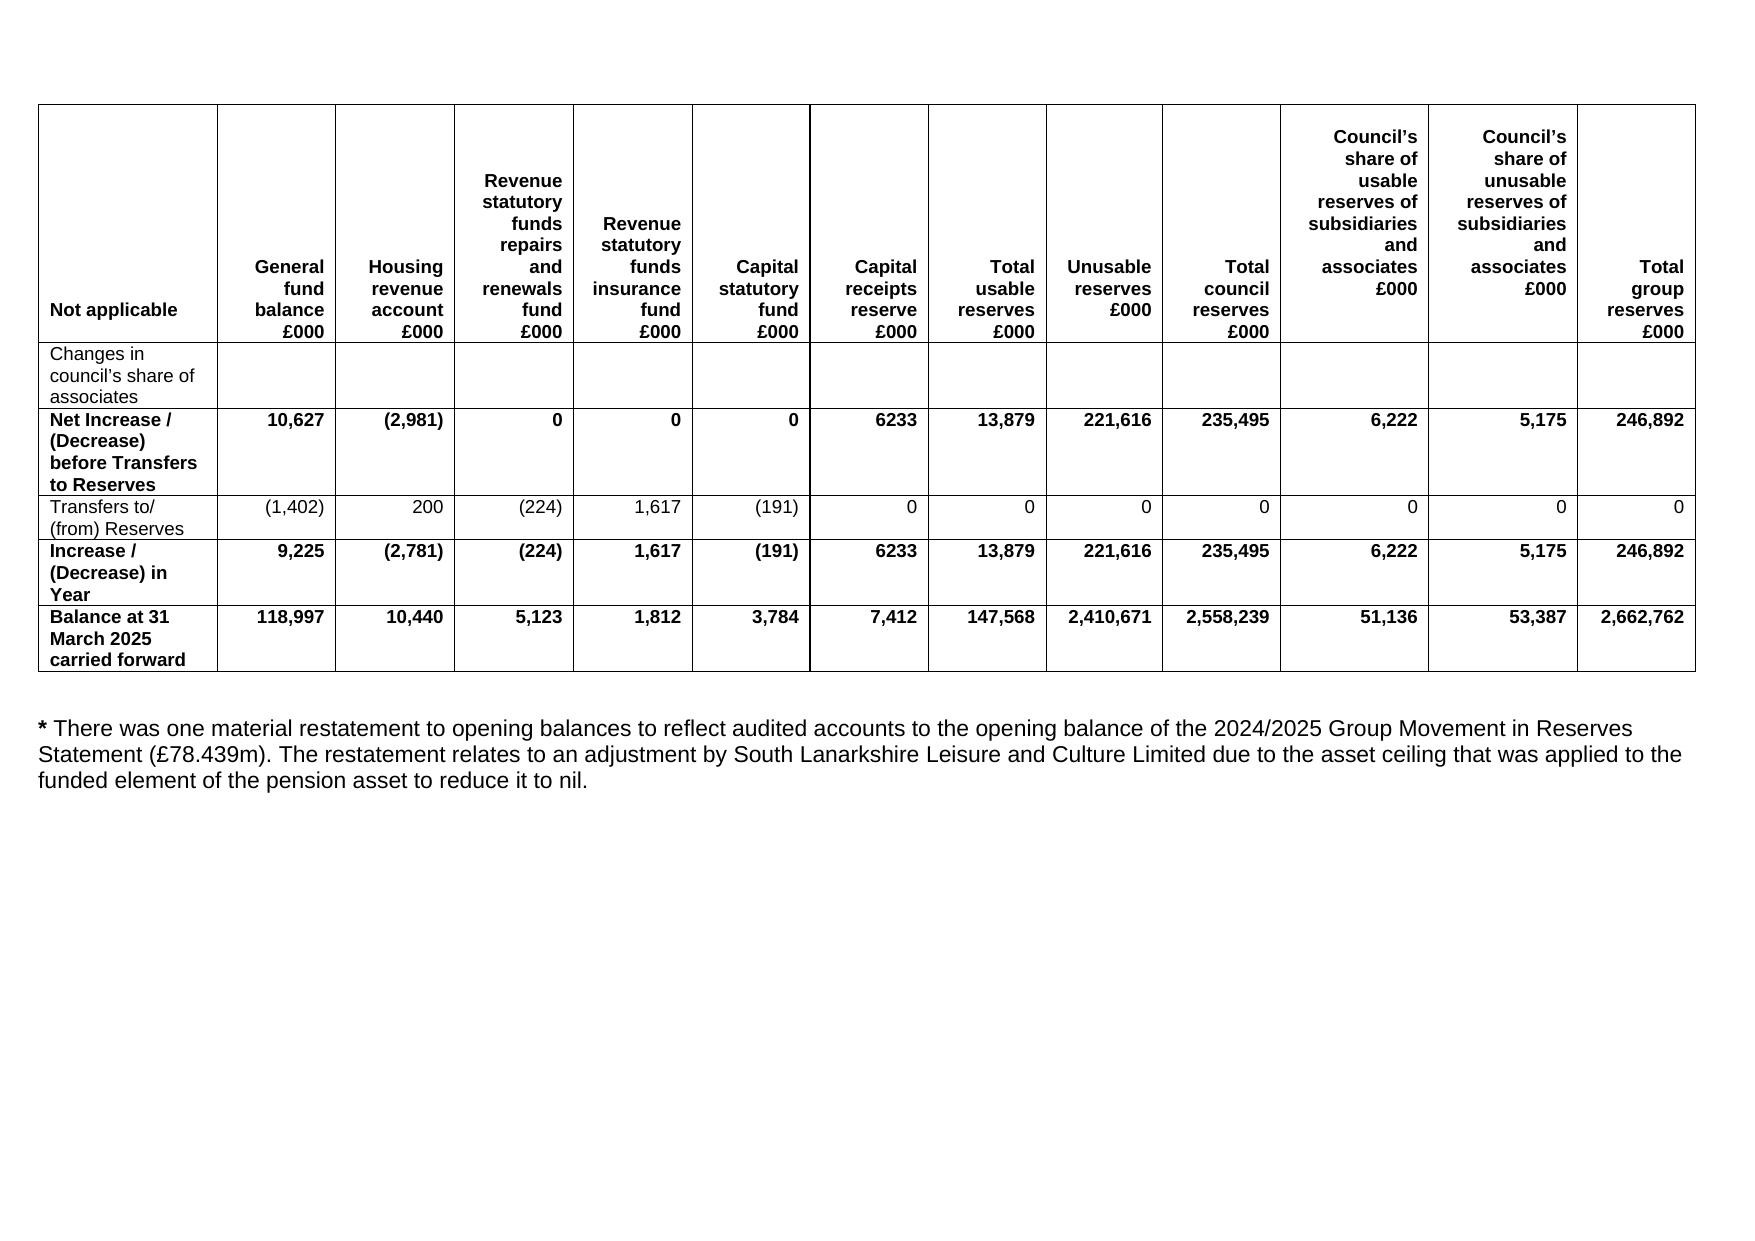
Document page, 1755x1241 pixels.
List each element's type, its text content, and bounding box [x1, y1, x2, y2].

table_cell 53,387 [1429, 606, 1577, 671]
table_cell 2,558,239 [1163, 606, 1280, 671]
table_cell 5,175 [1429, 540, 1577, 605]
table_cell [811, 343, 928, 408]
table_cell 0 [1429, 496, 1577, 539]
text * There was one material restatement to opening balances to reflect audited accounts to the opening balance of the 2024/2025 Group Movement in Reserves Statement (£78.439m). The restatement relates to an adjustment by South Lanarkshire Leisure and Culture Limited due to the asset ceiling that was applied to the funded element of the pension asset to reduce it to nil. [38, 715, 1696, 794]
table_cell [336, 343, 454, 408]
table_cell [1429, 343, 1577, 408]
table_header Unusable reserves £000 [1047, 105, 1162, 342]
table_cell 6,222 [1281, 409, 1428, 495]
table_cell Transfers to/ (from) Reserves [39, 496, 217, 539]
table_cell 221,616 [1047, 409, 1162, 495]
table_cell (224) [455, 540, 573, 605]
table_cell (224) [455, 496, 573, 539]
table_cell 2,662,762 [1578, 606, 1695, 671]
table_cell 9,225 [218, 540, 335, 605]
table_cell 235,495 [1163, 540, 1280, 605]
table_cell [929, 343, 1046, 408]
table_cell (191) [693, 496, 809, 539]
table_header Total council reserves £000 [1163, 105, 1280, 342]
table_header Capital statutory fund £000 [693, 105, 809, 342]
table_cell 7,412 [811, 606, 928, 671]
table_cell 246,892 [1578, 409, 1695, 495]
table_cell 6,222 [1281, 540, 1428, 605]
table_cell (2,981) [336, 409, 454, 495]
table_cell 246,892 [1578, 540, 1695, 605]
table_header Council’s share of usable reserves of subsidiaries and associates £000 [1281, 105, 1428, 342]
table_cell 1,617 [574, 496, 692, 539]
table_header Housing revenue account £000 [336, 105, 454, 342]
table_cell 0 [574, 409, 692, 495]
table_cell 1,617 [574, 540, 692, 605]
table_cell Changes in council’s share of associates [39, 343, 217, 408]
table_cell Balance at 31 March 2025 carried forward [39, 606, 217, 671]
table_cell [218, 343, 335, 408]
table_header Total group reserves £000 [1578, 105, 1695, 342]
table_cell [574, 343, 692, 408]
table_cell (191) [693, 540, 809, 605]
table_cell 6233 [811, 540, 928, 605]
table_cell 0 [693, 409, 809, 495]
table_cell 5,123 [455, 606, 573, 671]
table_cell [693, 343, 809, 408]
table_cell 221,616 [1047, 540, 1162, 605]
table_header Not applicable [39, 105, 217, 342]
table_cell 118,997 [218, 606, 335, 671]
table_cell Increase / (Decrease) in Year [39, 540, 217, 605]
table_cell (1,402) [218, 496, 335, 539]
table_cell 0 [1281, 496, 1428, 539]
table_cell 0 [811, 496, 928, 539]
table_cell [1281, 343, 1428, 408]
table_cell 0 [1163, 496, 1280, 539]
table_cell [1578, 343, 1695, 408]
table_cell 10,440 [336, 606, 454, 671]
table_header Total usable reserves £000 [929, 105, 1046, 342]
table_header Council’s share of unusable reserves of subsidiaries and associates £000 [1429, 105, 1577, 342]
table_cell 200 [336, 496, 454, 539]
table_header General fund balance £000 [218, 105, 335, 342]
table_header Revenue statutory funds repairs and renewals fund £000 [455, 105, 573, 342]
table_cell 5,175 [1429, 409, 1577, 495]
table_cell (2,781) [336, 540, 454, 605]
table_cell 51,136 [1281, 606, 1428, 671]
table_cell [1047, 343, 1162, 408]
table_cell [1163, 343, 1280, 408]
table_cell 0 [929, 496, 1046, 539]
table_cell 1,812 [574, 606, 692, 671]
table_cell 0 [1047, 496, 1162, 539]
table_cell 13,879 [929, 540, 1046, 605]
table_cell Net Increase / (Decrease) before Transfers to Reserves [39, 409, 217, 495]
table_header Revenue statutory funds insurance fund £000 [574, 105, 692, 342]
table_cell 13,879 [929, 409, 1046, 495]
table_cell 147,568 [929, 606, 1046, 671]
table_cell 235,495 [1163, 409, 1280, 495]
table_cell 0 [455, 409, 573, 495]
table_cell 6233 [811, 409, 928, 495]
table_header Capital receipts reserve £000 [811, 105, 928, 342]
table_cell 10,627 [218, 409, 335, 495]
table_cell 2,410,671 [1047, 606, 1162, 671]
table_cell [455, 343, 573, 408]
table_cell 0 [1578, 496, 1695, 539]
table_cell 3,784 [693, 606, 809, 671]
